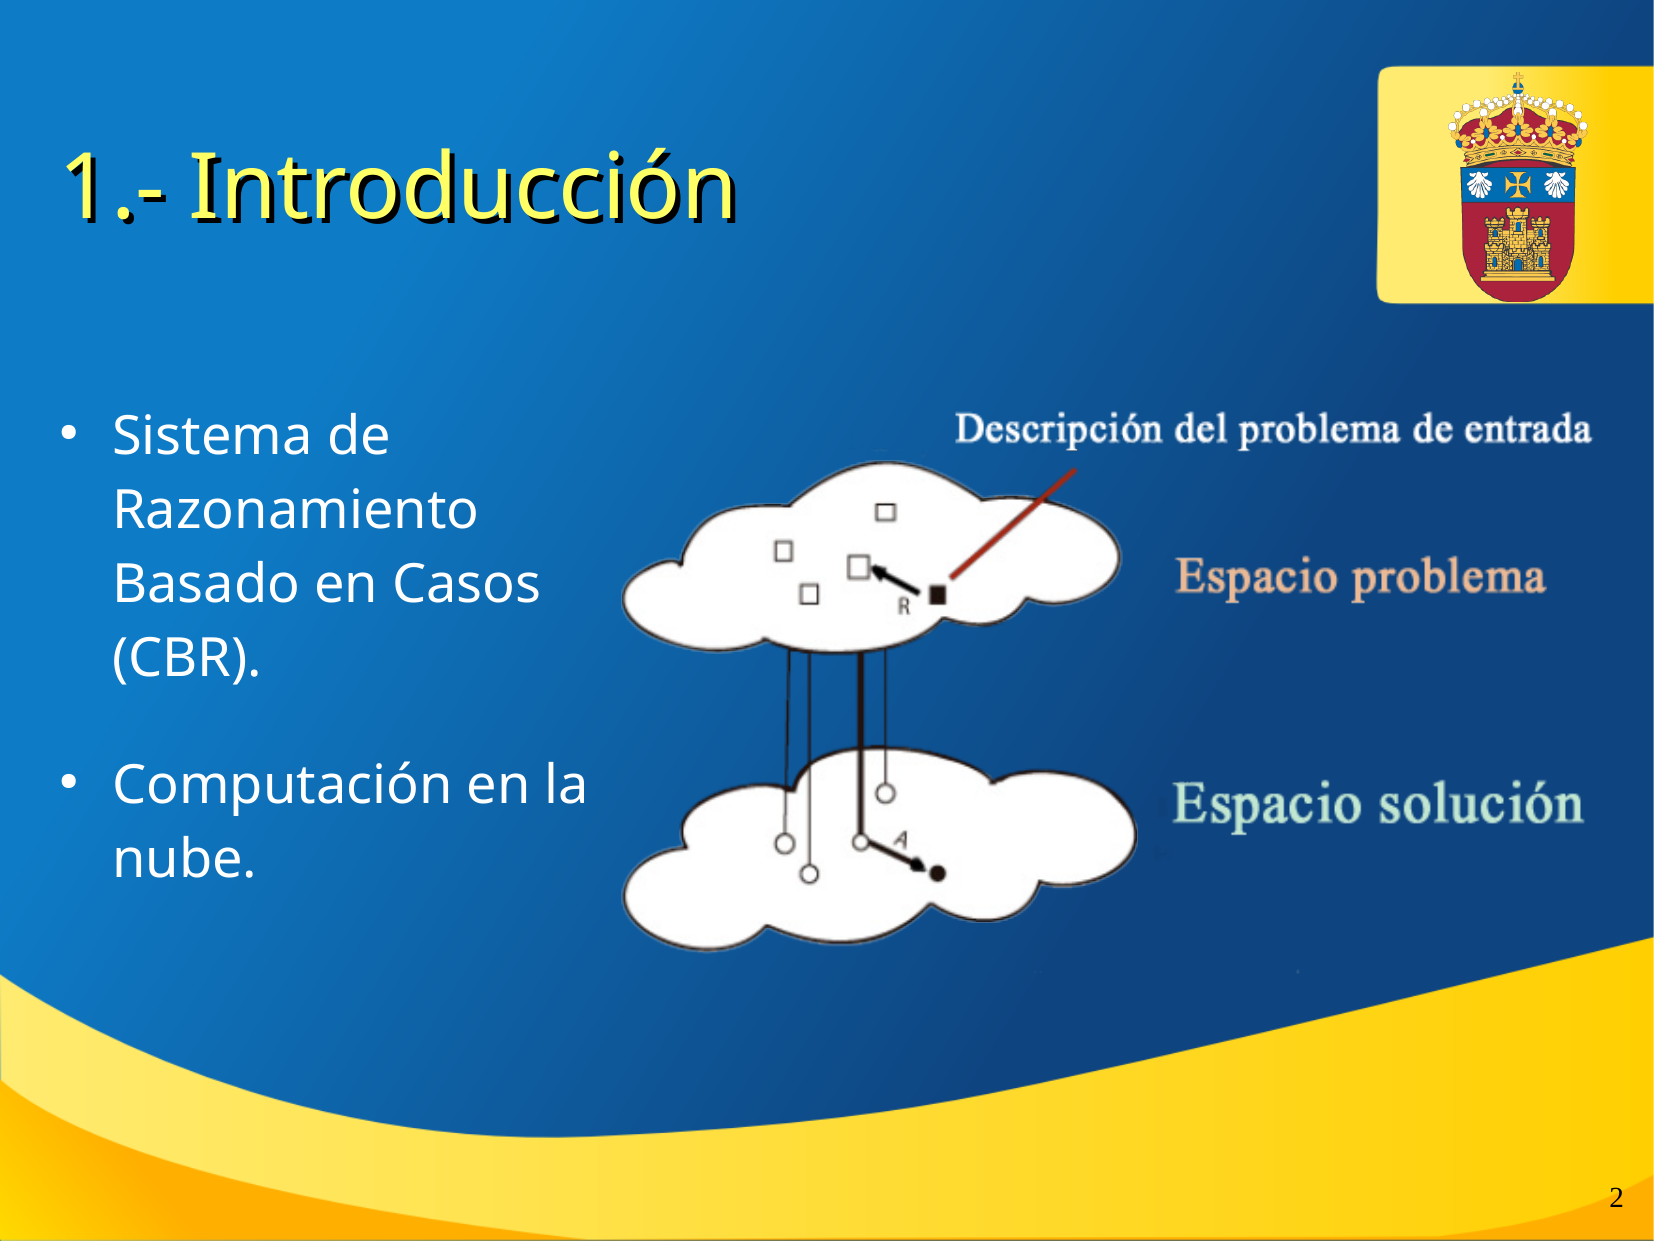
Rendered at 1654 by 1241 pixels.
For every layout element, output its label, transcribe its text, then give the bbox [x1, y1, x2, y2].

list Sistema de Razonamiento Basado en Casos (CBR). Computación en la nube. [41, 396, 590, 1034]
picture [0, 0, 1654, 1241]
title 1.- Introducción [59, 70, 1335, 296]
